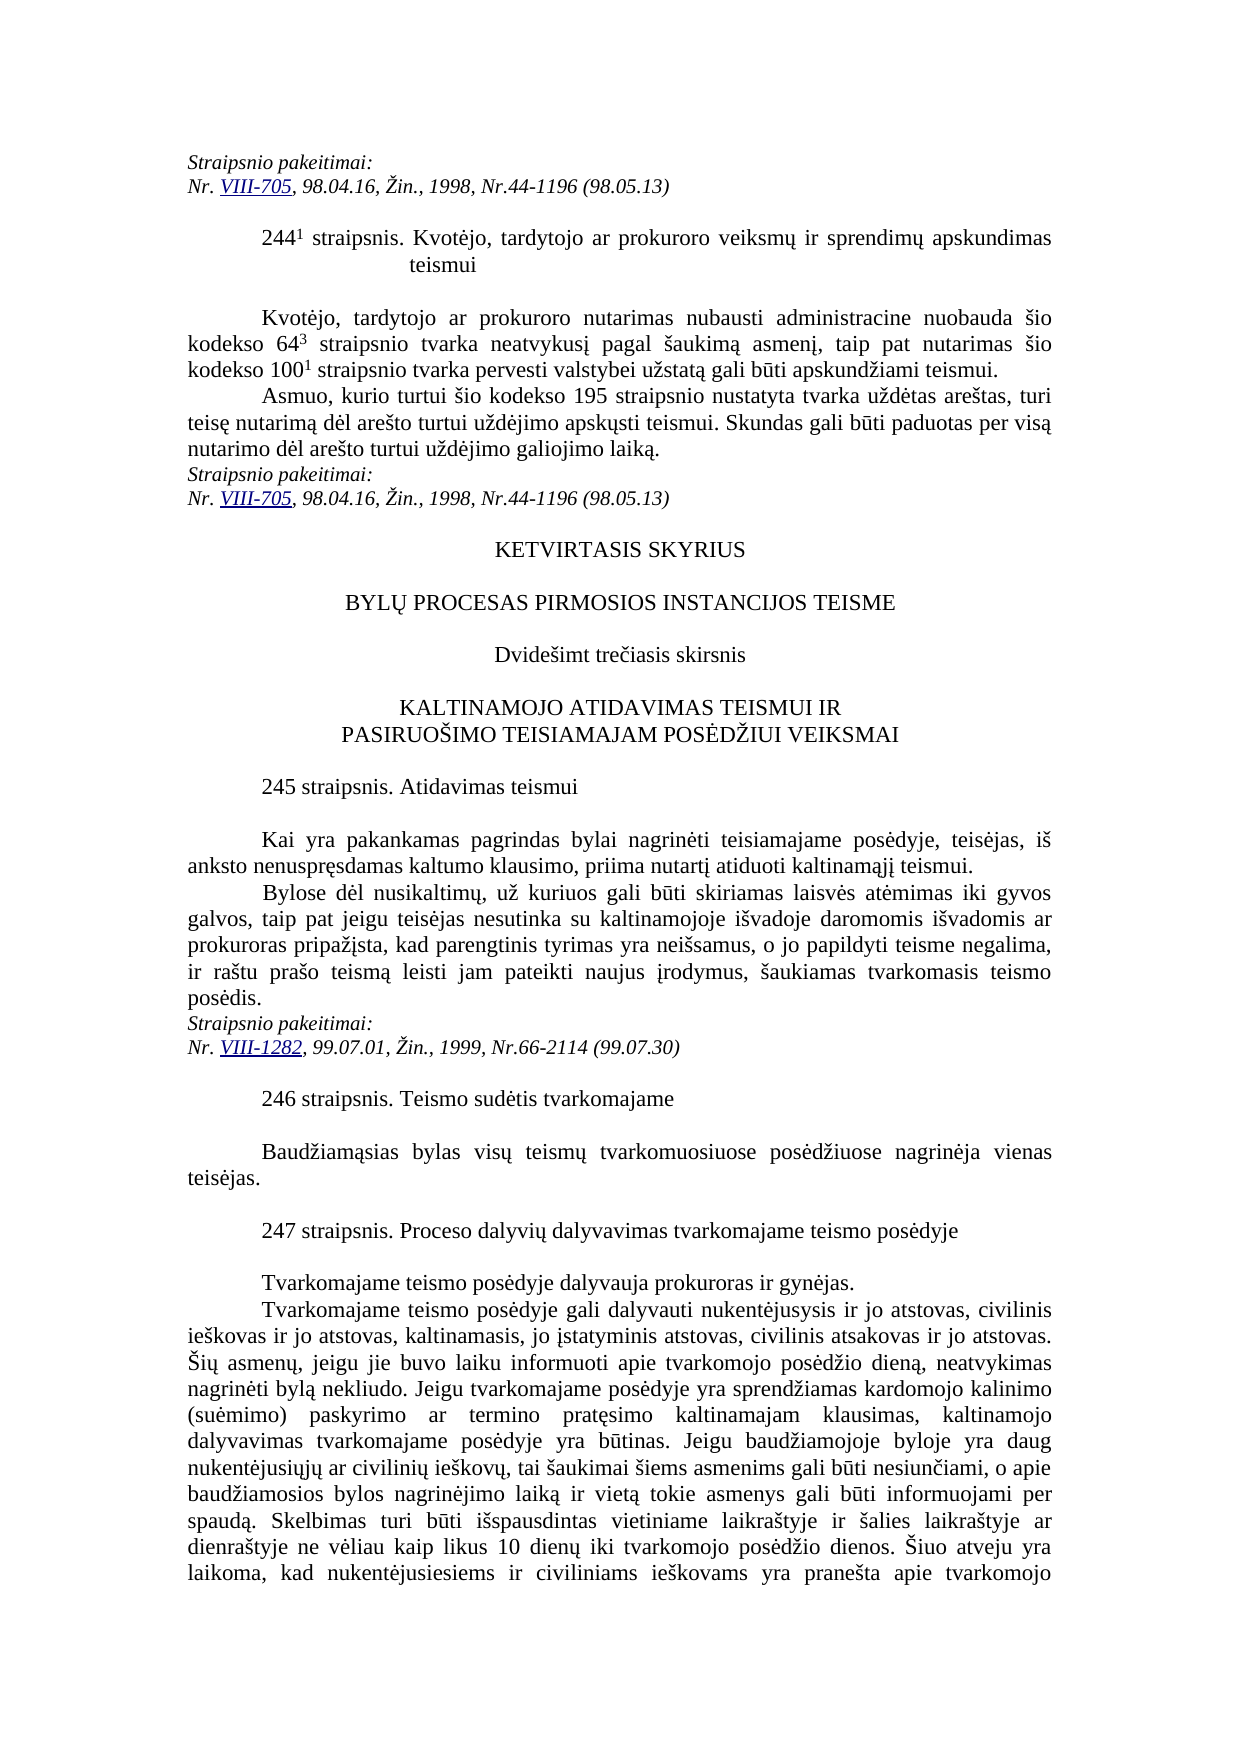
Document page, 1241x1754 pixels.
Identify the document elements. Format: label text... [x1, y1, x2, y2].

text KALTINAMOJO ATIDAVIMAS TEISMUI IR [187, 694, 1053, 721]
text Nr. VIII-705, 98.04.16, Žin., 1998, Nr.44-1196 (98.05.13) [187, 174, 1053, 198]
text Straipsnio pakeitimai: [187, 462, 1053, 486]
text Dvidešimt trečiasis skirsnis [187, 642, 1053, 668]
text Bylose dėl nusikaltimų, už kuriuos gali būti skiriamas laisvės atėmimas iki gyvos galvos, taip pat jeigu teisėjas nesutinka su kaltinamojoje išvadoje daromomis išvadomis ar prokuroras pripažįsta, kad parengtinis tyrimas yra neišsamus, o jo papildyti teisme negalima, ir raštu prašo teismą leisti jam pateikti naujus įrodymus, šaukiamas tvarkomasis teismo posėdis. [187, 879, 1053, 1011]
text 245 straipsnis. Atidavimas teismui [187, 773, 1053, 800]
text Nr. VIII-1282, 99.07.01, Žin., 1999, Nr.66-2114 (99.07.30) [187, 1034, 1053, 1059]
text 247 straipsnis. Proceso dalyvių dalyvavimas tvarkomajame teismo posėdyje [187, 1217, 1053, 1243]
text Straipsnio pakeitimai: [187, 150, 1053, 174]
text BYLŲ PROCESAS PIRMOSIOS INSTANCIJOS TEISME [187, 589, 1053, 615]
text Baudžiamąsias bylas visų teismų tvarkomuosiuose posėdžiuose nagrinėja vienas teisėjas. [187, 1138, 1053, 1190]
text Nr. VIII-705, 98.04.16, Žin., 1998, Nr.44-1196 (98.05.13) [187, 486, 1053, 510]
text PASIRUOŠIMO TEISIAMAJAM POSĖDŽIUI VEIKSMAI [187, 721, 1053, 747]
text Kvotėjo, tardytojo ar prokuroro nutarimas nubausti administracine nuobauda šio kodekso 643 straipsnio tvarka neatvykusį pagal šaukimą asmenį, taip pat nutarimas šio kodekso 1001 straipsnio tvarka pervesti valstybei užstatą gali būti apskundžiami teismui. [187, 303, 1053, 383]
text Kai yra pakankamas pagrindas bylai nagrinėti teisiamajame posėdyje, teisėjas, iš anksto nenuspręsdamas kaltumo klausimo, priima nutartį atiduoti kaltinamąjį teismui. [187, 826, 1053, 879]
text KETVIRTASIS SKYRIUS [187, 536, 1053, 562]
text 2441 straipsnis. Kvotėjo, tardytojo ar prokuroro veiksmų ir sprendimų apskundimas teismui [261, 224, 1053, 277]
text Tvarkomajame teismo posėdyje dalyvauja prokuroras ir gynėjas. [187, 1269, 1053, 1296]
text Straipsnio pakeitimai: [187, 1011, 1053, 1034]
text Tvarkomajame teismo posėdyje gali dalyvauti nukentėjusysis ir jo atstovas, civilinis ieškovas ir jo atstovas, kaltinamasis, jo įstatyminis atstovas, civilinis atsakovas ir jo atstovas. Šių asmenų, jeigu jie buvo laiku informuoti apie tvarkomojo posėdžio dieną, neatvykimas nagrinėti bylą nekliudo. Jeigu tvarkomajame posėdyje yra sprendžiamas kardomojo kalinimo (suėmimo) paskyrimo ar termino pratęsimo kaltinamajam klausimas, kaltinamojo dalyvavimas tvarkomajame posėdyje yra būtinas. Jeigu baudžiamojoje byloje yra daug nukentėjusiųjų ar civilinių ieškovų, tai šaukimai šiems asmenims gali būti nesiunčiami, o apie baudžiamosios bylos nagrinėjimo laiką ir vietą tokie asmenys gali būti informuojami per spaudą. Skelbimas turi būti išspausdintas vietiniame laikraštyje ir šalies laikraštyje ar dienraštyje ne vėliau kaip likus 10 dienų iki tvarkomojo posėdžio dienos. Šiuo atveju yra laikoma, kad nukentėjusiesiems ir civiliniams ieškovams yra pranešta apie tvarkomojo [187, 1296, 1053, 1586]
text Asmuo, kurio turtui šio kodekso 195 straipsnio nustatyta tvarka uždėtas areštas, turi teisę nutarimą dėl arešto turtui uždėjimo apskųsti teismui. Skundas gali būti paduotas per visą nutarimo dėl arešto turtui uždėjimo galiojimo laiką. [187, 383, 1053, 462]
text 246 straipsnis. Teismo sudėtis tvarkomajame [187, 1085, 1053, 1111]
